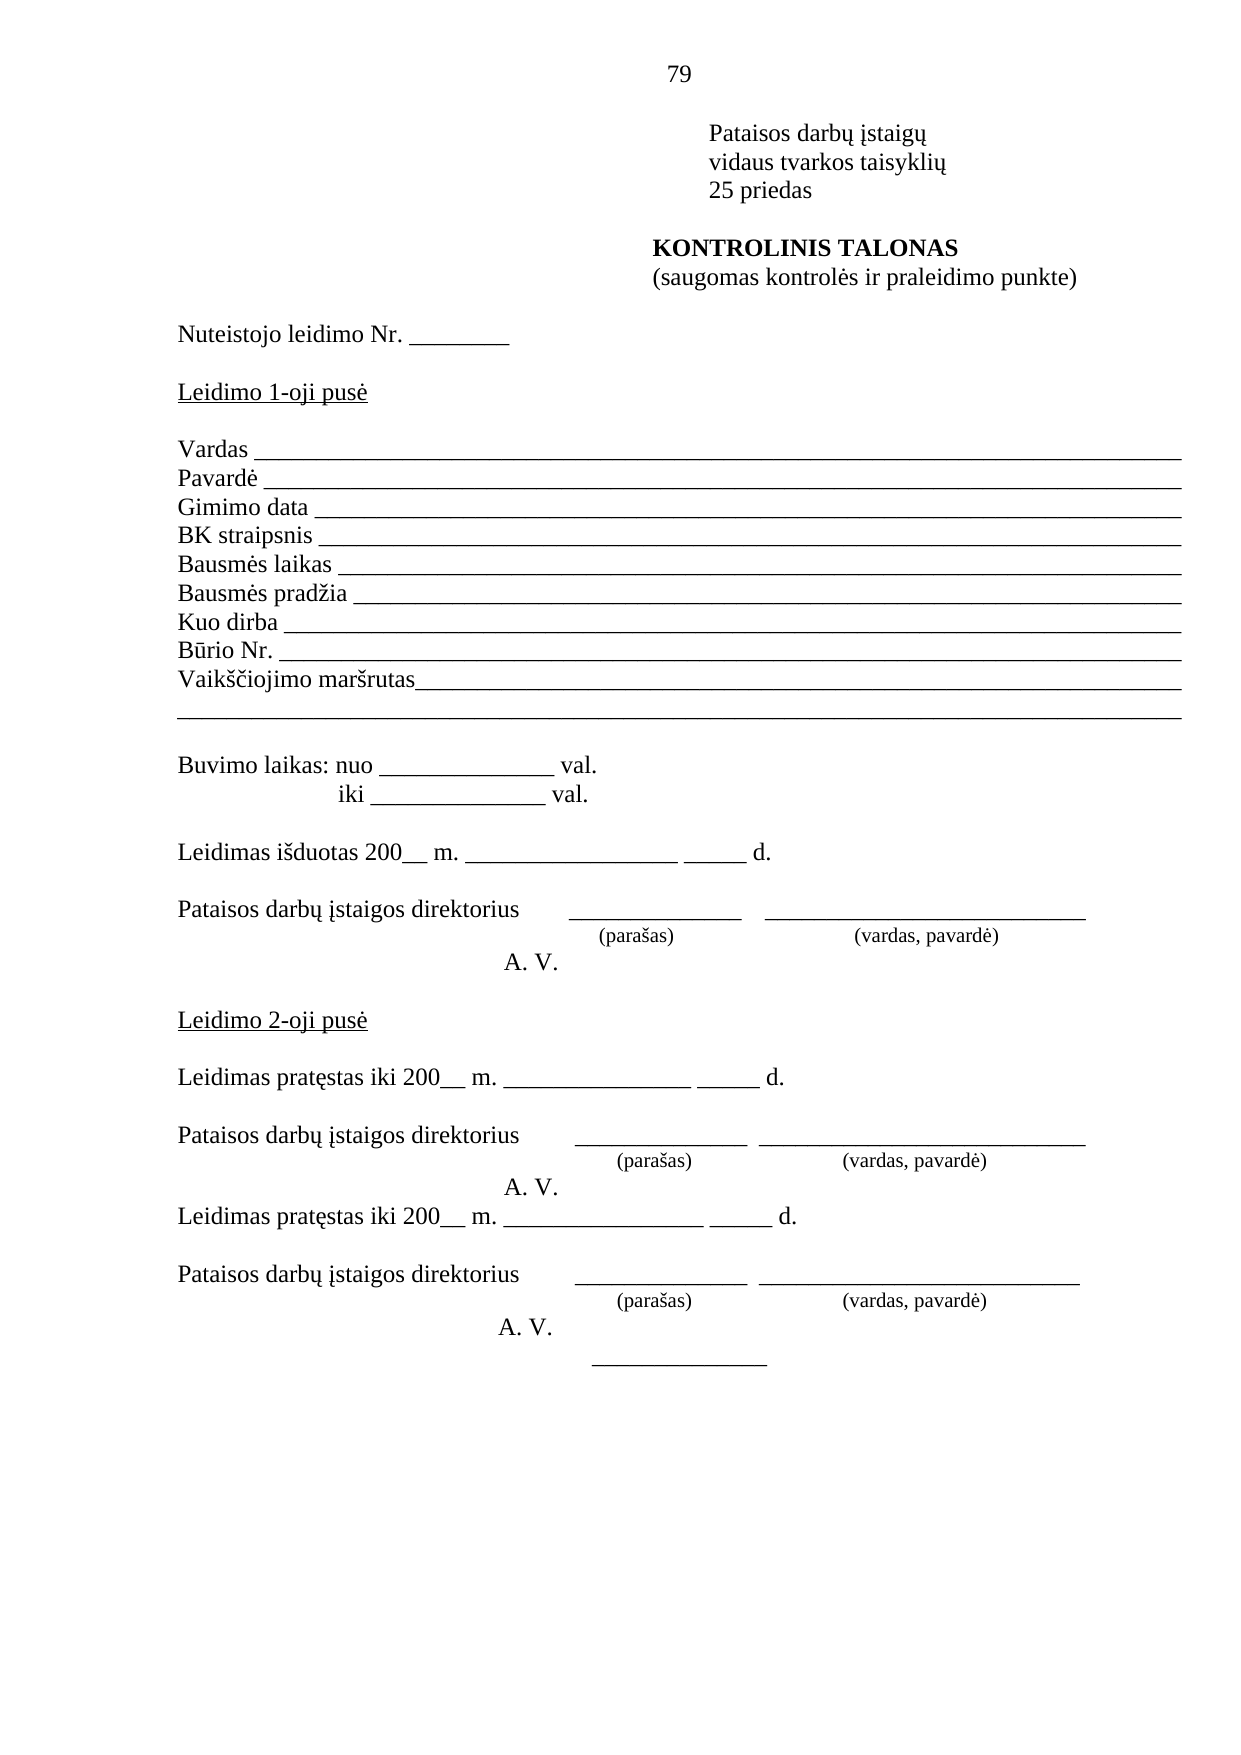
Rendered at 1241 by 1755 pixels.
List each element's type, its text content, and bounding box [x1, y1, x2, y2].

text A. V. [177, 1172, 1181, 1201]
text 25 priedas [177, 176, 1181, 204]
text Nuteistojo leidimo Nr. ________ [177, 319, 1181, 348]
text KONTROLINIS TALONAS [177, 233, 1181, 262]
text Vaikščiojimo maršrutas [177, 664, 1181, 693]
text A. V. [177, 1312, 1181, 1340]
text Būrio Nr. [177, 636, 1181, 664]
text A. V. [177, 947, 1181, 976]
text (parašas) (vardas, pavardė) [177, 923, 1181, 947]
text ______________ [177, 1340, 1181, 1369]
text Pavardė [177, 463, 1181, 492]
text Buvimo laikas: nuo ______________ val. [177, 751, 1181, 779]
text Pataisos darbų įstaigos direktorius [177, 1120, 1181, 1148]
text (saugomas kontrolės ir praleidimo punkte) [177, 262, 1181, 291]
text Leidimas pratęstas iki 200__ m. _______________ _____ d. [177, 1062, 1181, 1091]
text (parašas) (vardas, pavardė) [177, 1148, 1181, 1172]
text Bausmės pradžia [177, 578, 1181, 607]
text Leidimas pratęstas iki 200__ m. ________________ _____ d. [177, 1201, 1181, 1230]
text Pataisos darbų įstaigos direktorius [177, 894, 1181, 923]
text BK straipsnis [177, 521, 1181, 549]
text Pataisos darbų įstaigų [709, 118, 1181, 147]
text iki ______________ val. [177, 779, 1181, 808]
text Vardas [177, 434, 1181, 463]
text Leidimo 1-oji pusė [177, 377, 1181, 406]
text Leidimo 2-oji pusė [177, 1005, 1181, 1033]
text (parašas) (vardas, pavardė) [177, 1287, 1181, 1312]
text Leidimas išduotas 200__ m. _________________ _____ d. [177, 837, 1181, 866]
text Pataisos darbų įstaigos direktorius [177, 1259, 1181, 1287]
text Kuo dirba [177, 607, 1181, 636]
text Bausmės laikas [177, 549, 1181, 578]
text Gimimo data [177, 492, 1181, 521]
text vidaus tvarkos taisyklių [177, 147, 1181, 176]
